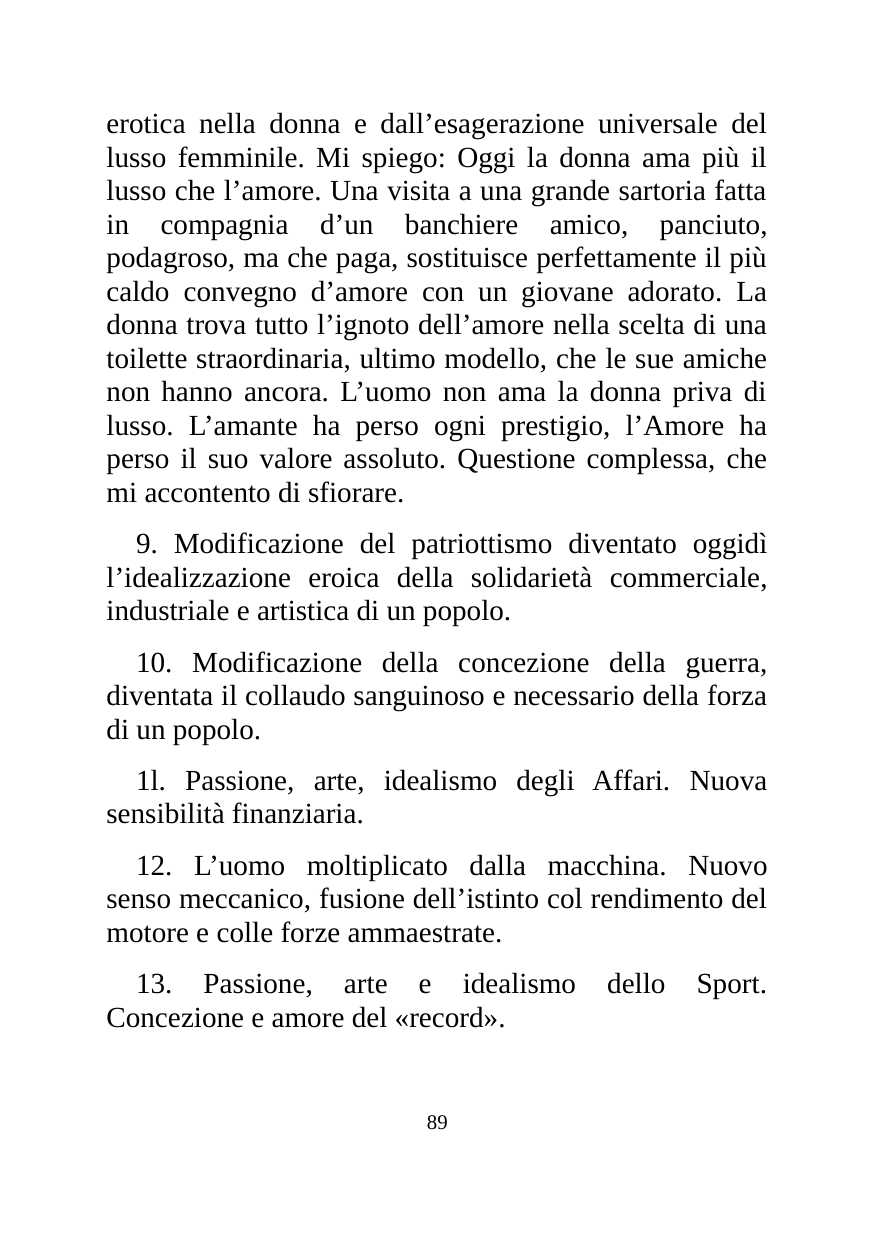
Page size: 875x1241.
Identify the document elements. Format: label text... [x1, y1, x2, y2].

text 9. Modificazione del patriottismo diventato oggidì l’idealizzazione eroica della solidarietà commerciale, industriale e artistica di un popolo. [106, 526, 768, 627]
text 10. Modificazione della concezione della guerra, diventata il collaudo sanguinoso e necessario della forza di un popolo. [106, 645, 768, 745]
text 1l. Passione, arte, idealismo degli Affari. Nuova sensibilità finanziaria. [106, 763, 768, 830]
text 12. L’uomo moltiplicato dalla macchina. Nuovo senso meccanico, fusione dell’istinto col rendimento del motore e colle forze ammaestrate. [106, 848, 768, 948]
text erotica nella donna e dall’esagerazione universale del lusso femminile. Mi spiego: Oggi la donna ama più il lusso che l’amore. Una visita a una grande sartoria fatta in compagnia d’un banchiere amico, panciuto, podagroso, ma che paga, sostituisce perfettamente il più caldo convegno d’amore con un giovane adorato. La donna trova tutto l’ignoto dell’amore nella scelta di una toilette straordinaria, ultimo modello, che le sue amiche non hanno ancora. L’uomo non ama la donna priva di lusso. L’amante ha perso ogni prestigio, l’Amore ha perso il suo valore assoluto. Questione complessa, che mi accontento di sfiorare. [106, 106, 768, 509]
text 13. Passione, arte e idealismo dello Sport. Concezione e amore del «record». [106, 966, 768, 1033]
